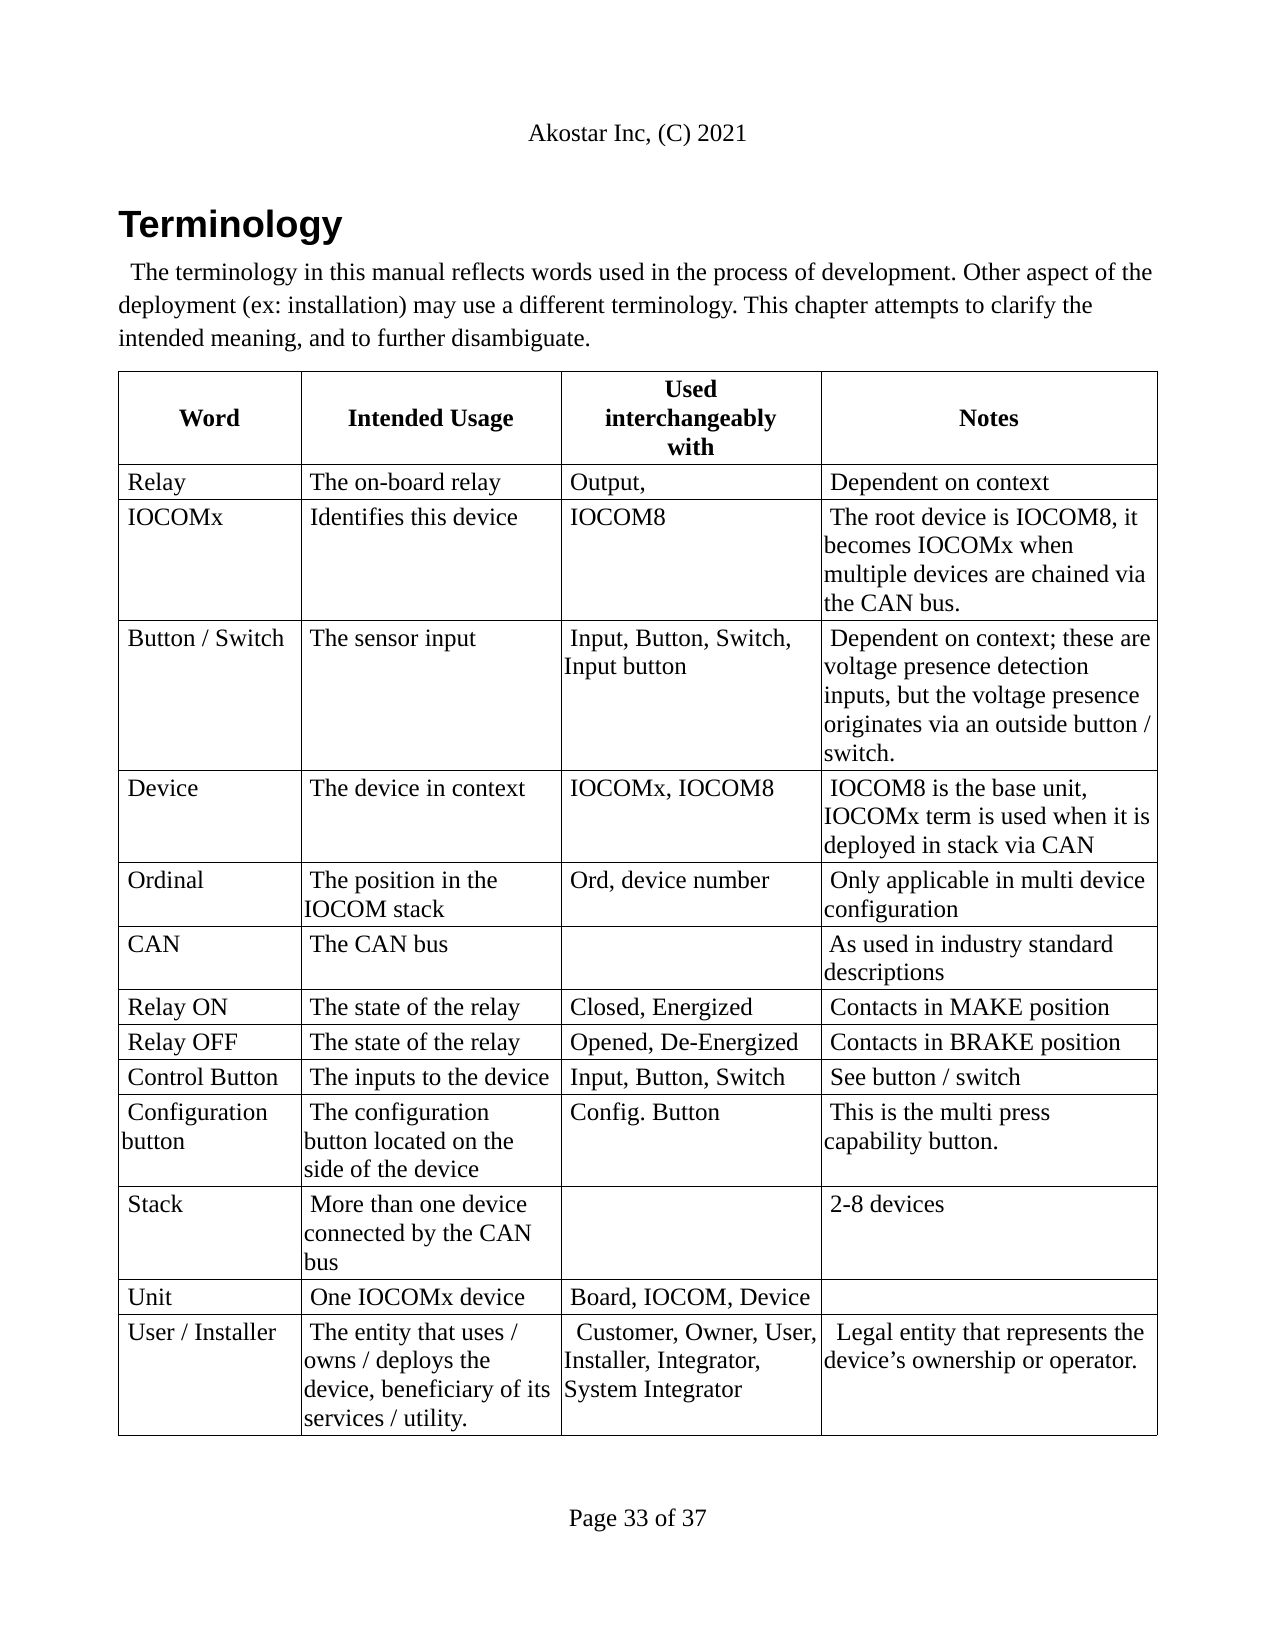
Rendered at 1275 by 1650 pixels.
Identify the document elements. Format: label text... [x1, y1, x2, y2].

table_cell The device in context [302, 771, 561, 862]
table_cell [562, 1187, 821, 1279]
table_cell Customer, Owner, User, Installer, Integrator, System Integrator [562, 1315, 821, 1435]
table_cell Device [119, 771, 301, 862]
table_cell Relay OFF [119, 1025, 301, 1059]
table_cell Contacts in BRAKE position [822, 1025, 1157, 1059]
table_cell [822, 1280, 1157, 1313]
table_cell The state of the relay [302, 990, 561, 1024]
table_cell IOCOMx [119, 500, 301, 619]
table_cell IOCOM8 is the base unit, IOCOMx term is used when it is deployed in stack via CAN [822, 771, 1157, 862]
table_cell The position in the IOCOM stack [302, 863, 561, 926]
table_cell Board, IOCOM, Device [562, 1280, 821, 1313]
table_cell See button / switch [822, 1060, 1157, 1094]
table_cell Unit [119, 1280, 301, 1313]
table_header Intended Usage [302, 372, 561, 463]
table_cell Dependent on context; these are voltage presence detection inputs, but the voltage presence originates via an outside button / switch. [822, 621, 1157, 769]
table_cell IOCOM8 [562, 500, 821, 619]
table_cell Button / Switch [119, 621, 301, 769]
table_cell Ord, device number [562, 863, 821, 926]
table_cell Input, Button, Switch, Input button [562, 621, 821, 769]
subtitle Terminology [118, 201, 1157, 245]
table_cell This is the multi press capability button. [822, 1095, 1157, 1186]
table_cell The entity that uses / owns / deploys the device, beneficiary of its services / utility. [302, 1315, 561, 1435]
table_cell CAN [119, 927, 301, 989]
table_cell Closed, Energized [562, 990, 821, 1024]
table_header Used interchangeably with [562, 372, 821, 463]
table_cell The state of the relay [302, 1025, 561, 1059]
table_cell Control Button [119, 1060, 301, 1094]
table_cell [562, 927, 821, 989]
text The terminology in this manual reflects words used in the process of development. Other aspect of the deployment (ex: installation) may use a different terminology. This chapter attempts to clarify the intended meaning, and to further disambiguate. [118, 257, 1157, 352]
table_cell Only applicable in multi device configuration [822, 863, 1157, 926]
table_cell Dependent on context [822, 465, 1157, 498]
table_cell Output, [562, 465, 821, 498]
table_cell Ordinal [119, 863, 301, 926]
table_cell The configuration button located on the side of the device [302, 1095, 561, 1186]
table_cell Opened, De-Energized [562, 1025, 821, 1059]
table_cell Config. Button [562, 1095, 821, 1186]
table_cell The on-board relay [302, 465, 561, 498]
table_cell As used in industry standard descriptions [822, 927, 1157, 989]
table_cell Stack [119, 1187, 301, 1279]
table_cell The sensor input [302, 621, 561, 769]
table_header Notes [822, 372, 1157, 463]
table_cell Configuration button [119, 1095, 301, 1186]
table_cell One IOCOMx device [302, 1280, 561, 1313]
table_cell IOCOMx, IOCOM8 [562, 771, 821, 862]
table_cell Legal entity that represents the device’s ownership or operator. [822, 1315, 1157, 1435]
table_cell More than one device connected by the CAN bus [302, 1187, 561, 1279]
table_cell Contacts in MAKE position [822, 990, 1157, 1024]
table_cell Relay ON [119, 990, 301, 1024]
table_cell 2-8 devices [822, 1187, 1157, 1279]
table_cell Identifies this device [302, 500, 561, 619]
table_cell The CAN bus [302, 927, 561, 989]
table_cell The inputs to the device [302, 1060, 561, 1094]
table_cell Input, Button, Switch [562, 1060, 821, 1094]
table_header Word [119, 372, 301, 463]
table_cell User / Installer [119, 1315, 301, 1435]
table_cell Relay [119, 465, 301, 498]
table_cell The root device is IOCOM8, it becomes IOCOMx when multiple devices are chained via the CAN bus. [822, 500, 1157, 619]
